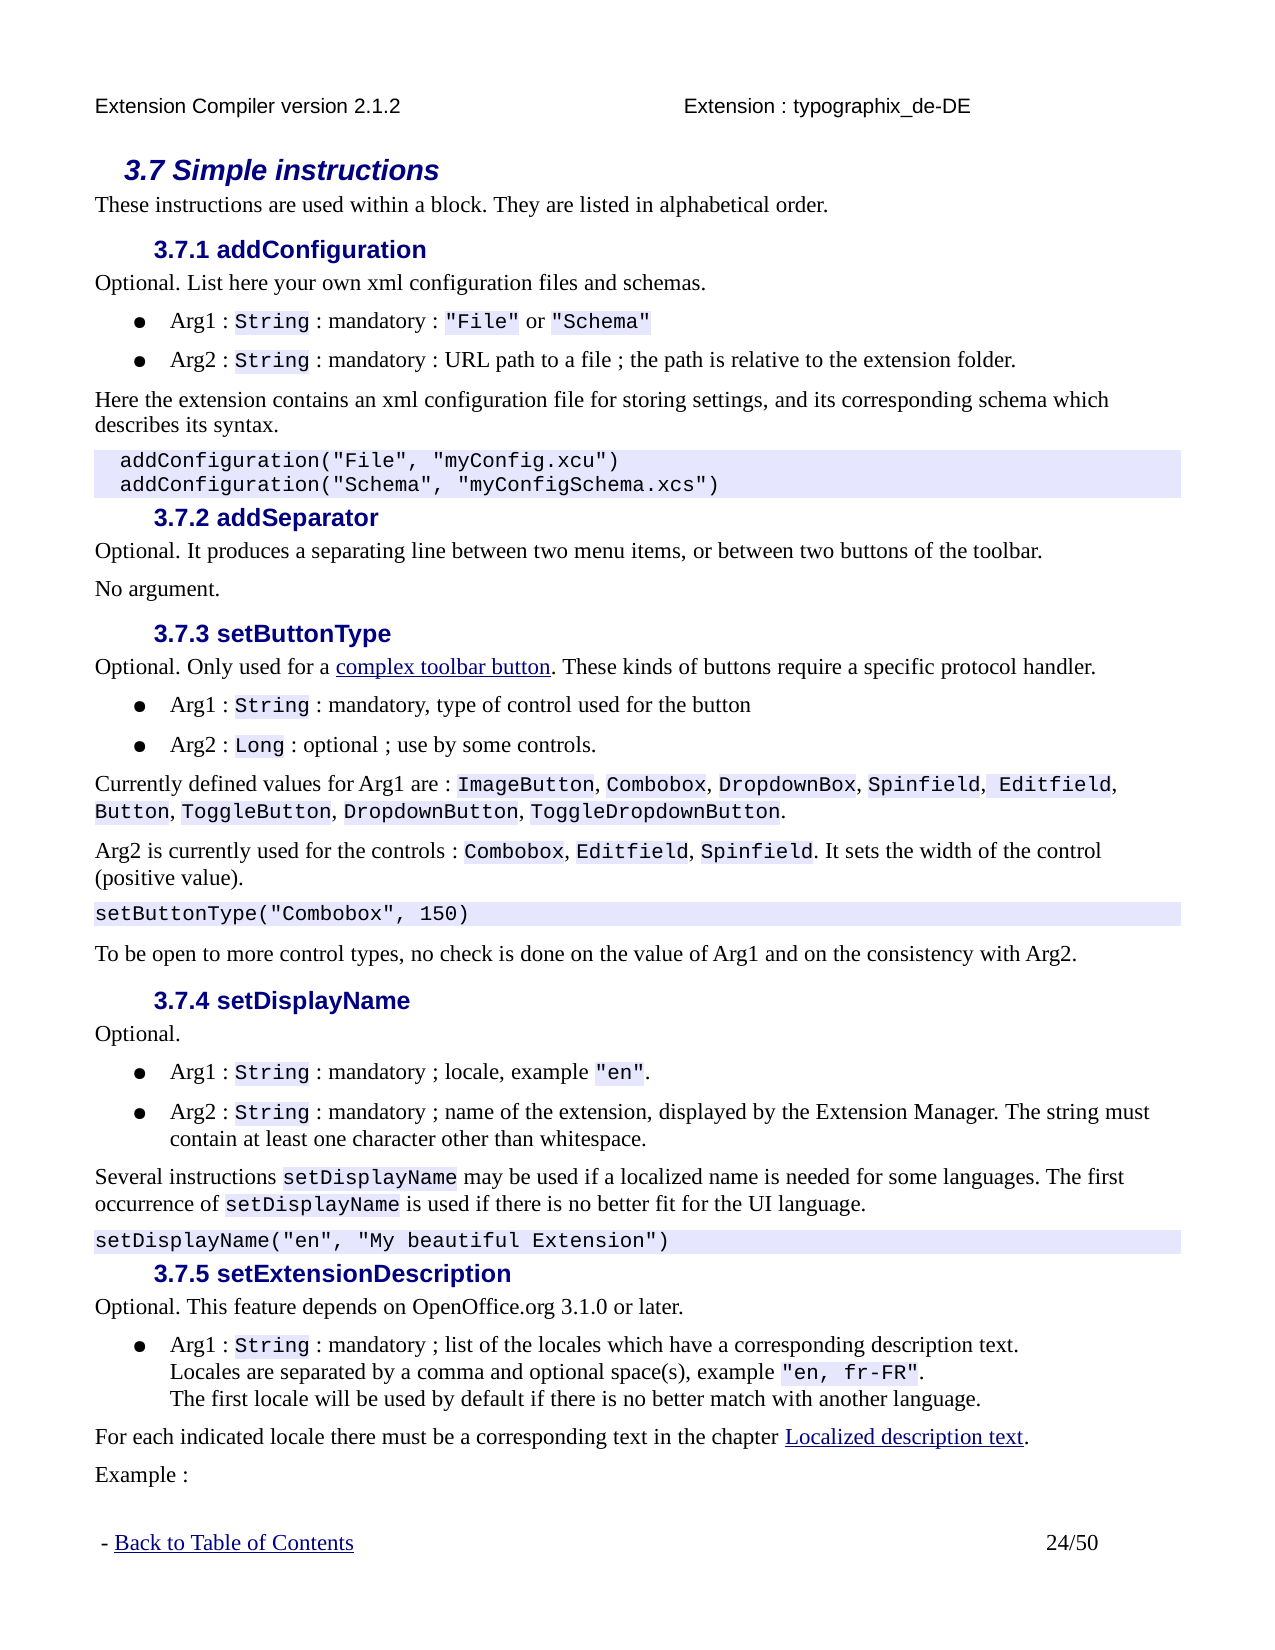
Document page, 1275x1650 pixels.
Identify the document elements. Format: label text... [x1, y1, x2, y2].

text Example : [94, 1462, 1181, 1487]
text Optional. Only used for a complex toolbar button. These kinds of buttons require a specific protocol handler. [94, 654, 1181, 679]
text These instructions are used within a block. They are listed in alphabetical order. [94, 192, 1181, 217]
text setButtonType("Combobox", 150) [94, 902, 1181, 926]
text Optional. It produces a separating line between two menu items, or between two buttons of the toolbar. [94, 538, 1181, 564]
text Optional. List here your own xml configuration files and schemas. [94, 270, 1181, 295]
list Arg1 : String : mandatory ; locale, example "en". [132, 1059, 1181, 1086]
text Optional. This feature depends on OpenOffice.org 3.1.0 or later. [94, 1294, 1181, 1319]
subtitle setExtensionDescription [153, 1260, 1181, 1288]
text To be open to more control types, no check is done on the value of Arg1 and on the consistency with Arg2. [94, 941, 1181, 967]
list Arg2 : Long : optional ; use by some controls. [132, 732, 1181, 758]
list Arg1 : String : mandatory ; list of the locales which have a corresponding description text. Locales are separated by a comma and optional space(s), example "en, fr-FR". The first locale will be used by default if there is no better match with another language. [132, 1332, 1181, 1411]
text setDisplayName("en", "My beautiful Extension") [94, 1230, 1181, 1254]
text For each indicated locale there must be a corresponding text in the chapter Localized description text. [94, 1424, 1181, 1449]
subtitle addSeparator [153, 504, 1181, 532]
text Several instructions setDisplayName may be used if a localized name is needed for some languages. The first occurrence of setDisplayName is used if there is no better fit for the UI language. [94, 1163, 1181, 1217]
text addConfiguration("Schema", "myConfigSchema.xcs") [94, 474, 1181, 498]
subtitle setDisplayName [153, 987, 1181, 1015]
text Currently defined values for Arg1 are : ImageButton, Combobox, DropdownBox, Spinfield, Editfield, Button, ToggleButton, DropdownButton, ToggleDropdownButton. [94, 771, 1181, 825]
text Here the extension contains an xml configuration file for storing settings, and its corresponding schema which describes its syntax. [94, 387, 1181, 438]
subtitle addConfiguration [153, 236, 1181, 264]
subtitle Simple instructions [124, 153, 1181, 186]
subtitle setButtonType [153, 620, 1181, 648]
list Arg2 : String : mandatory : URL path to a file ; the path is relative to the extension folder. [132, 347, 1181, 374]
text No argument. [94, 576, 1181, 602]
list Arg2 : String : mandatory ; name of the extension, displayed by the Extension Manager. The string must contain at least one character other than whitespace. [132, 1098, 1181, 1151]
text addConfiguration("File", "myConfig.xcu") [94, 450, 1181, 474]
list Arg1 : String : mandatory : "File" or "Schema" [132, 308, 1181, 335]
text Optional. [94, 1021, 1181, 1047]
list Arg1 : String : mandatory, type of control used for the button [132, 692, 1181, 719]
text Arg2 is currently used for the controls : Combobox, Editfield, Spinfield. It sets the width of the control (positive value). [94, 837, 1181, 890]
